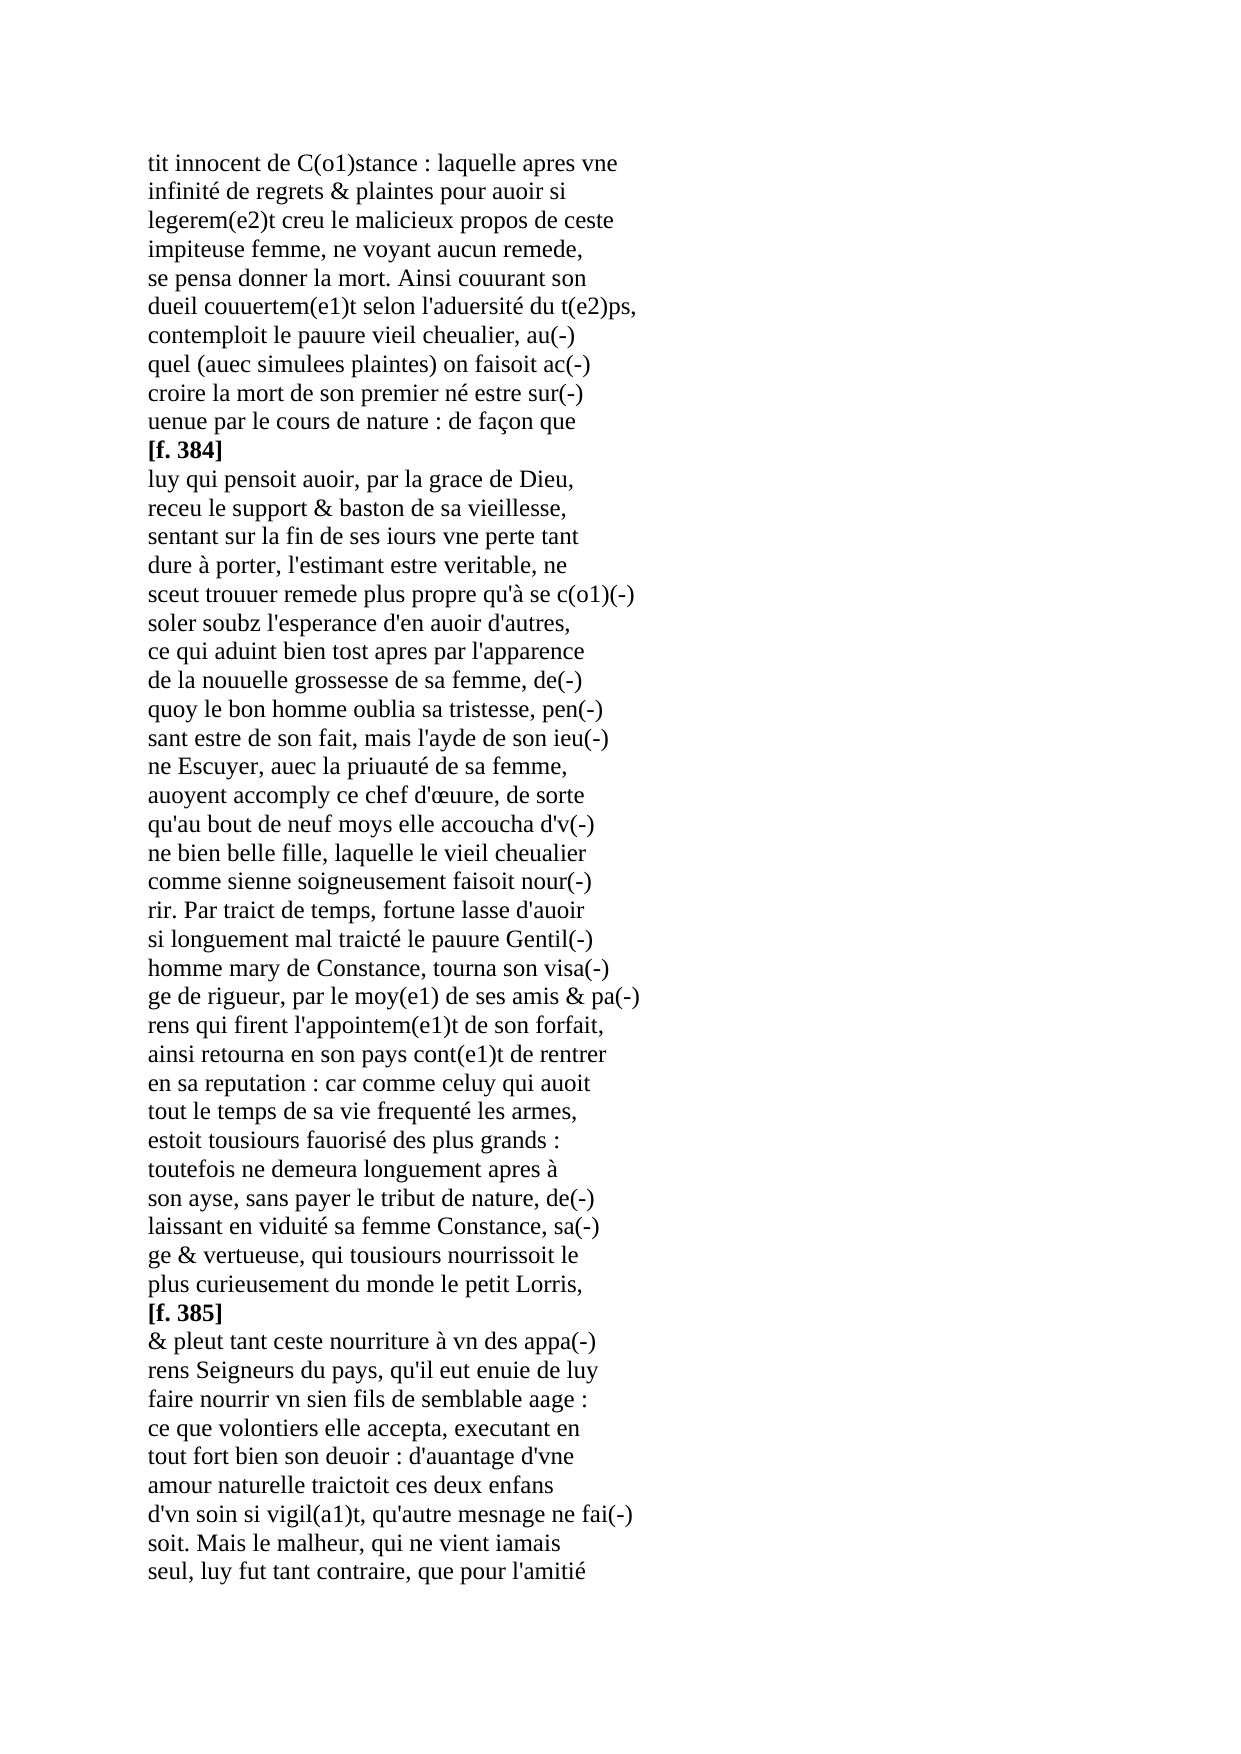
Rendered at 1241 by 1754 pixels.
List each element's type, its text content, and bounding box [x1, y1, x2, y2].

text tit innocent de C(o1)stance : laquelle apres vne infinité de regrets & plaintes pour auoir si legerem(e2)t creu le malicieux propos de ceste impiteuse femme, ne voyant aucun remede, se pensa donner la mort. Ainsi couurant son dueil couuertem(e1)t selon l'aduersité du t(e2)ps, contemploit le pauure vieil cheualier, au(-) quel (auec simulees plaintes) on faisoit ac(-) croire la mort de son premier né estre sur(-) uenue par le cours de nature : de façon que [f. 384] luy qui pensoit auoir, par la grace de Dieu, receu le support & baston de sa vieillesse, sentant sur la fin de ses iours vne perte tant dure à porter, l'estimant estre veritable, ne sceut trouuer remede plus propre qu'à se c(o1)(-) soler soubz l'esperance d'en auoir d'autres, ce qui aduint bien tost apres par l'apparence de la nouuelle grossesse de sa femme, de(-) quoy le bon homme oublia sa tristesse, pen(-) sant estre de son fait, mais l'ayde de son ieu(-) ne Escuyer, auec la priuauté de sa femme, auoyent accomply ce chef d'œuure, de sorte qu'au bout de neuf moys elle accoucha d'v(-) ne bien belle fille, laquelle le vieil cheualier comme sienne soigneusement faisoit nour(-) rir. Par traict de temps, fortune lasse d'auoir si longuement mal traicté le pauure Gentil(-) homme mary de Constance, tourna son visa(-) ge de rigueur, par le moy(e1) de ses amis & pa(-) rens qui firent l'appointem(e1)t de son forfait, ainsi retourna en son pays cont(e1)t de rentrer en sa reputation : car comme celuy qui auoit tout le temps de sa vie frequenté les armes, estoit tousiours fauorisé des plus grands : toutefois ne demeura longuement apres à son ayse, sans payer le tribut de nature, de(-) laissant en viduité sa femme Constance, sa(-) ge & vertueuse, qui tousiours nourrissoit le plus curieusement du monde le petit Lorris, [f. 385] & pleut tant ceste nourriture à vn des appa(-) rens Seigneurs du pays, qu'il eut enuie de luy faire nourrir vn sien fils de semblable aage : ce que volontiers elle accepta, executant en tout fort bien son deuoir : d'auantage d'vne amour naturelle traictoit ces deux enfans d'vn soin si vigil(a1)t, qu'autre mesnage ne fai(-) soit. Mais le malheur, qui ne vient iamais seul, luy fut tant contraire, que pour l'amitié [148, 148, 1093, 1585]
